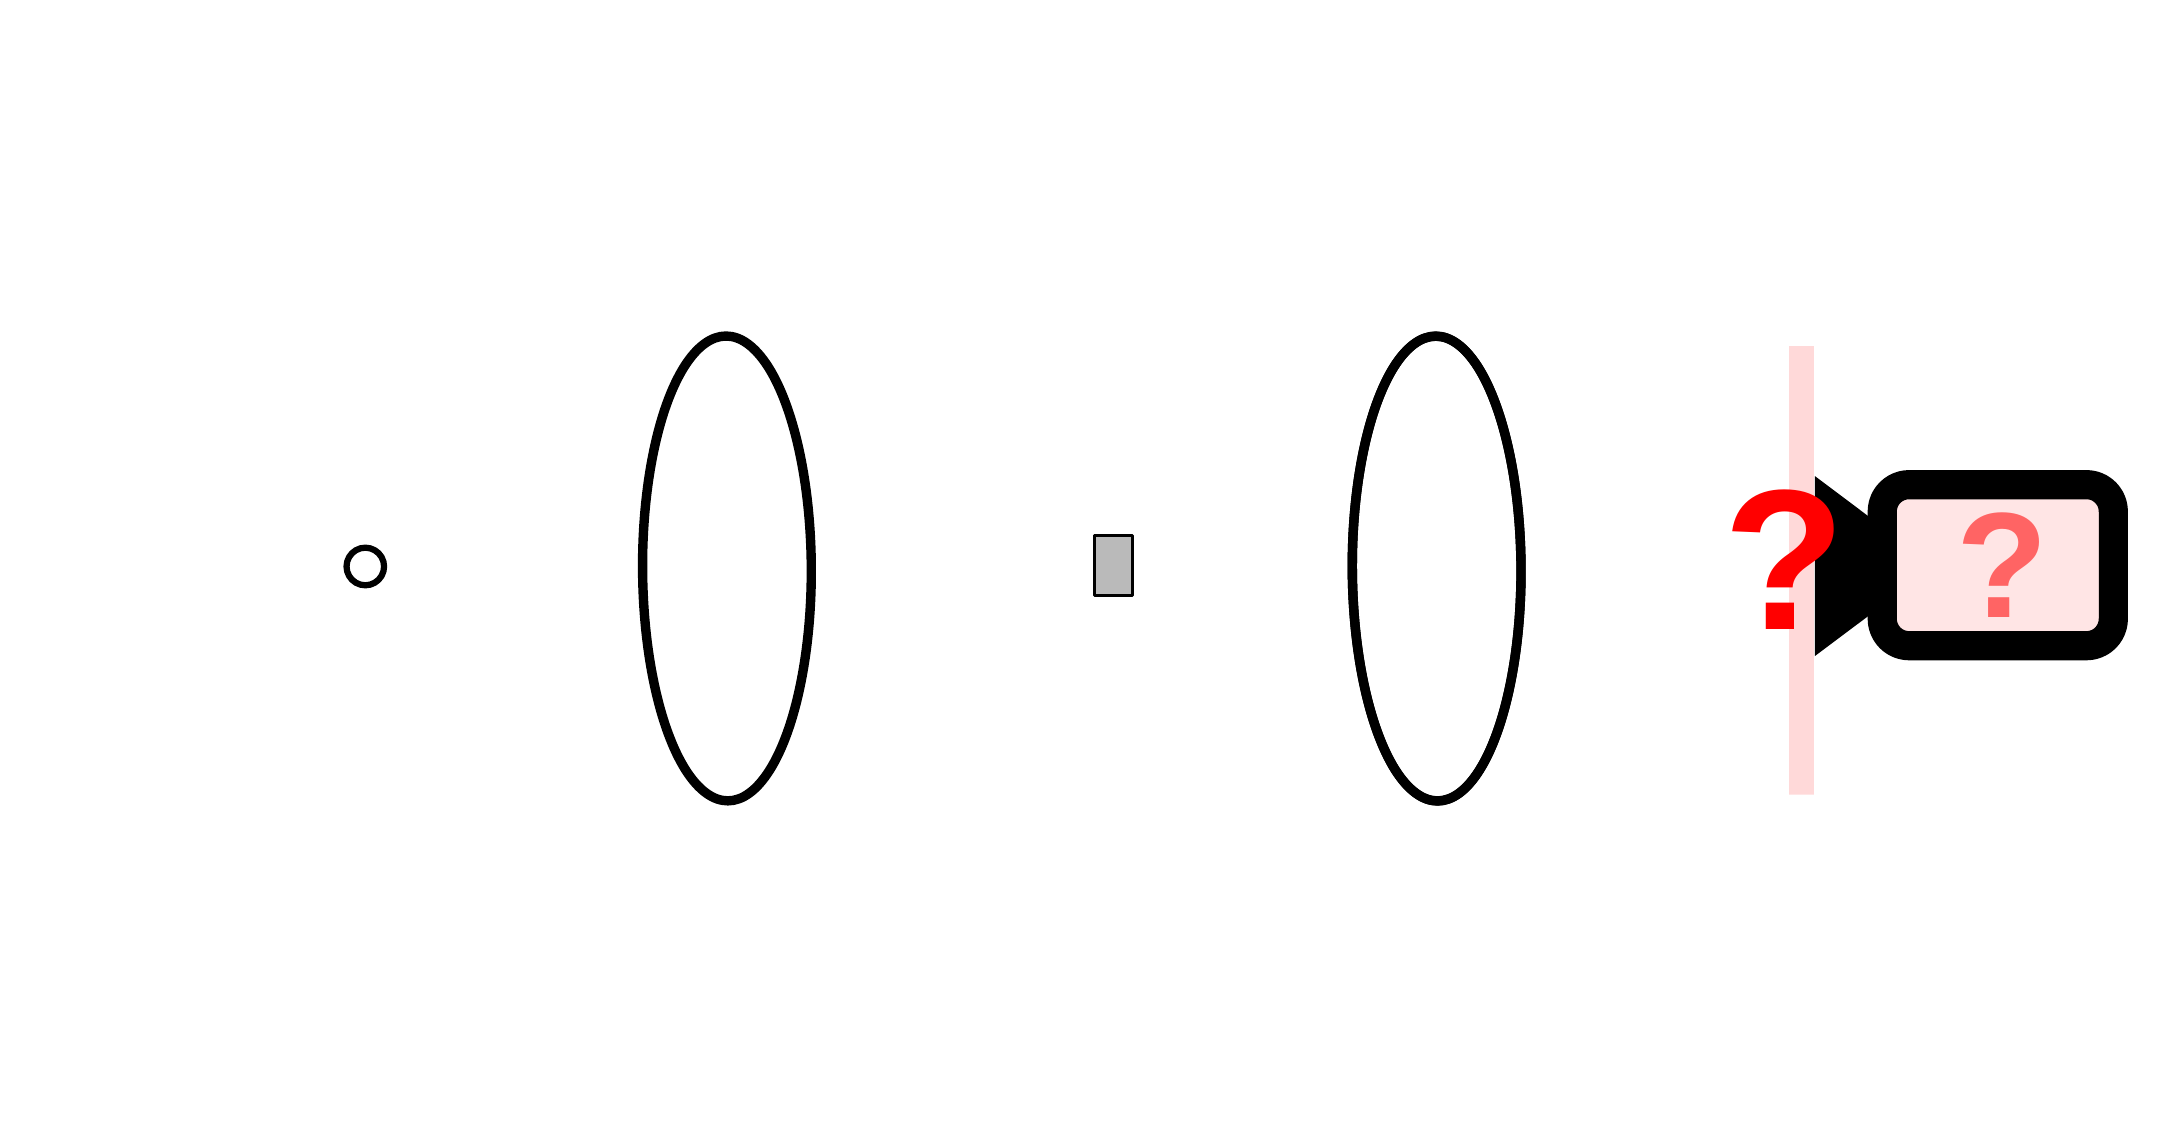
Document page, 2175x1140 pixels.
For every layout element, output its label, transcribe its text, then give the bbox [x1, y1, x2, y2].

text_box [642, 336, 812, 801]
text_box [2064, 484, 2114, 646]
text_box [1891, 484, 1941, 646]
text_box ? [1680, 441, 1891, 680]
text_box [1094, 535, 1133, 596]
text_box ? [1941, 473, 2064, 657]
text_box [1357, 341, 1516, 796]
